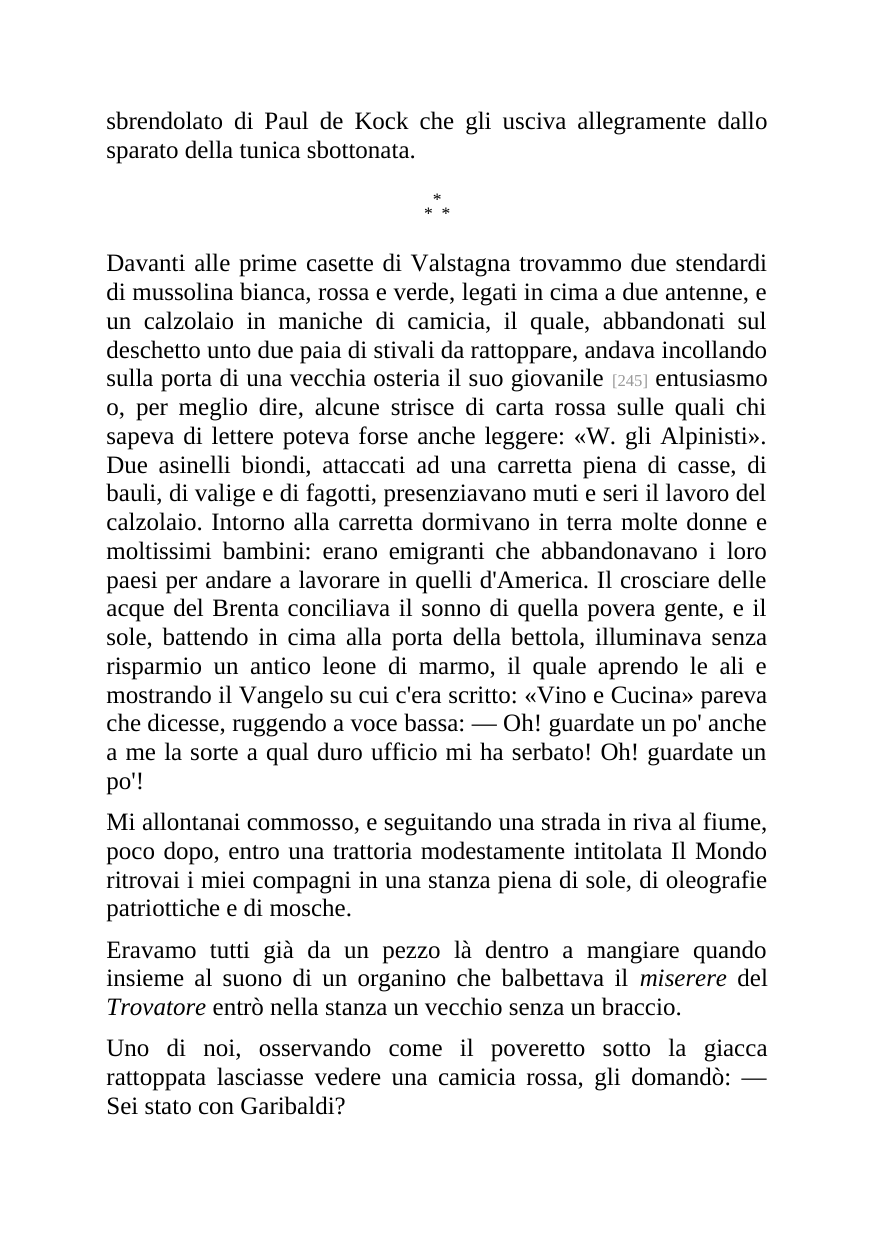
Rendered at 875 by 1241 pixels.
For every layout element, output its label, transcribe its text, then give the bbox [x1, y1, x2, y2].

text *** [106, 189, 768, 223]
text Mi allontanai commosso, e seguitando una strada in riva al fiume, poco dopo, entro una trattoria modestamente intitolata Il Mondo ritrovai i miei compagni in una stanza piena di sole, di oleografie patriottiche e di mosche. [106, 807, 768, 922]
text Davanti alle prime casette di Valstagna trovammo due stendardi di mussolina bianca, rossa e verde, legati in cima a due antenne, e un calzolaio in maniche di camicia, il quale, abbandonati sul deschetto unto due paia di stivali da rattoppare, andava incollando sulla porta di una vecchia osteria il suo giovanile [245] entusiasmo o, per meglio dire, alcune strisce di carta rossa sulle quali chi sapeva di lettere poteva forse anche leggere: «W. gli Alpinisti». Due asinelli biondi, attaccati ad una carretta piena di casse, di bauli, di valige e di fagotti, presenziavano muti e seri il lavoro del calzolaio. Intorno alla carretta dormivano in terra molte donne e moltissimi bambini: erano emigranti che abbandonavano i loro paesi per andare a lavorare in quelli d'America. Il crosciare delle acque del Brenta conciliava il sonno di quella povera gente, e il sole, battendo in cima alla porta della bettola, illuminava senza risparmio un antico leone di marmo, il quale aprendo le ali e mostrando il Vangelo su cui c'era scritto: «Vino e Cucina» pareva che dicesse, ruggendo a voce bassa: — Oh! guardate un po' anche a me la sorte a qual duro ufficio mi ha serbato! Oh! guardate un po'! [106, 248, 768, 795]
text sbrendolato di Paul de Kock che gli usciva allegramente dallo sparato della tunica sbottonata. [106, 106, 768, 164]
text Uno di noi, osservando come il poveretto sotto la giacca rattoppata lasciasse vedere una camicia rossa, gli domandò: — Sei stato con Garibaldi? [106, 1033, 768, 1120]
text Eravamo tutti già da un pezzo là dentro a mangiare quando insieme al suono di un organino che balbettava il miserere del Trovatore entrò nella stanza un vecchio senza un braccio. [106, 935, 768, 1021]
